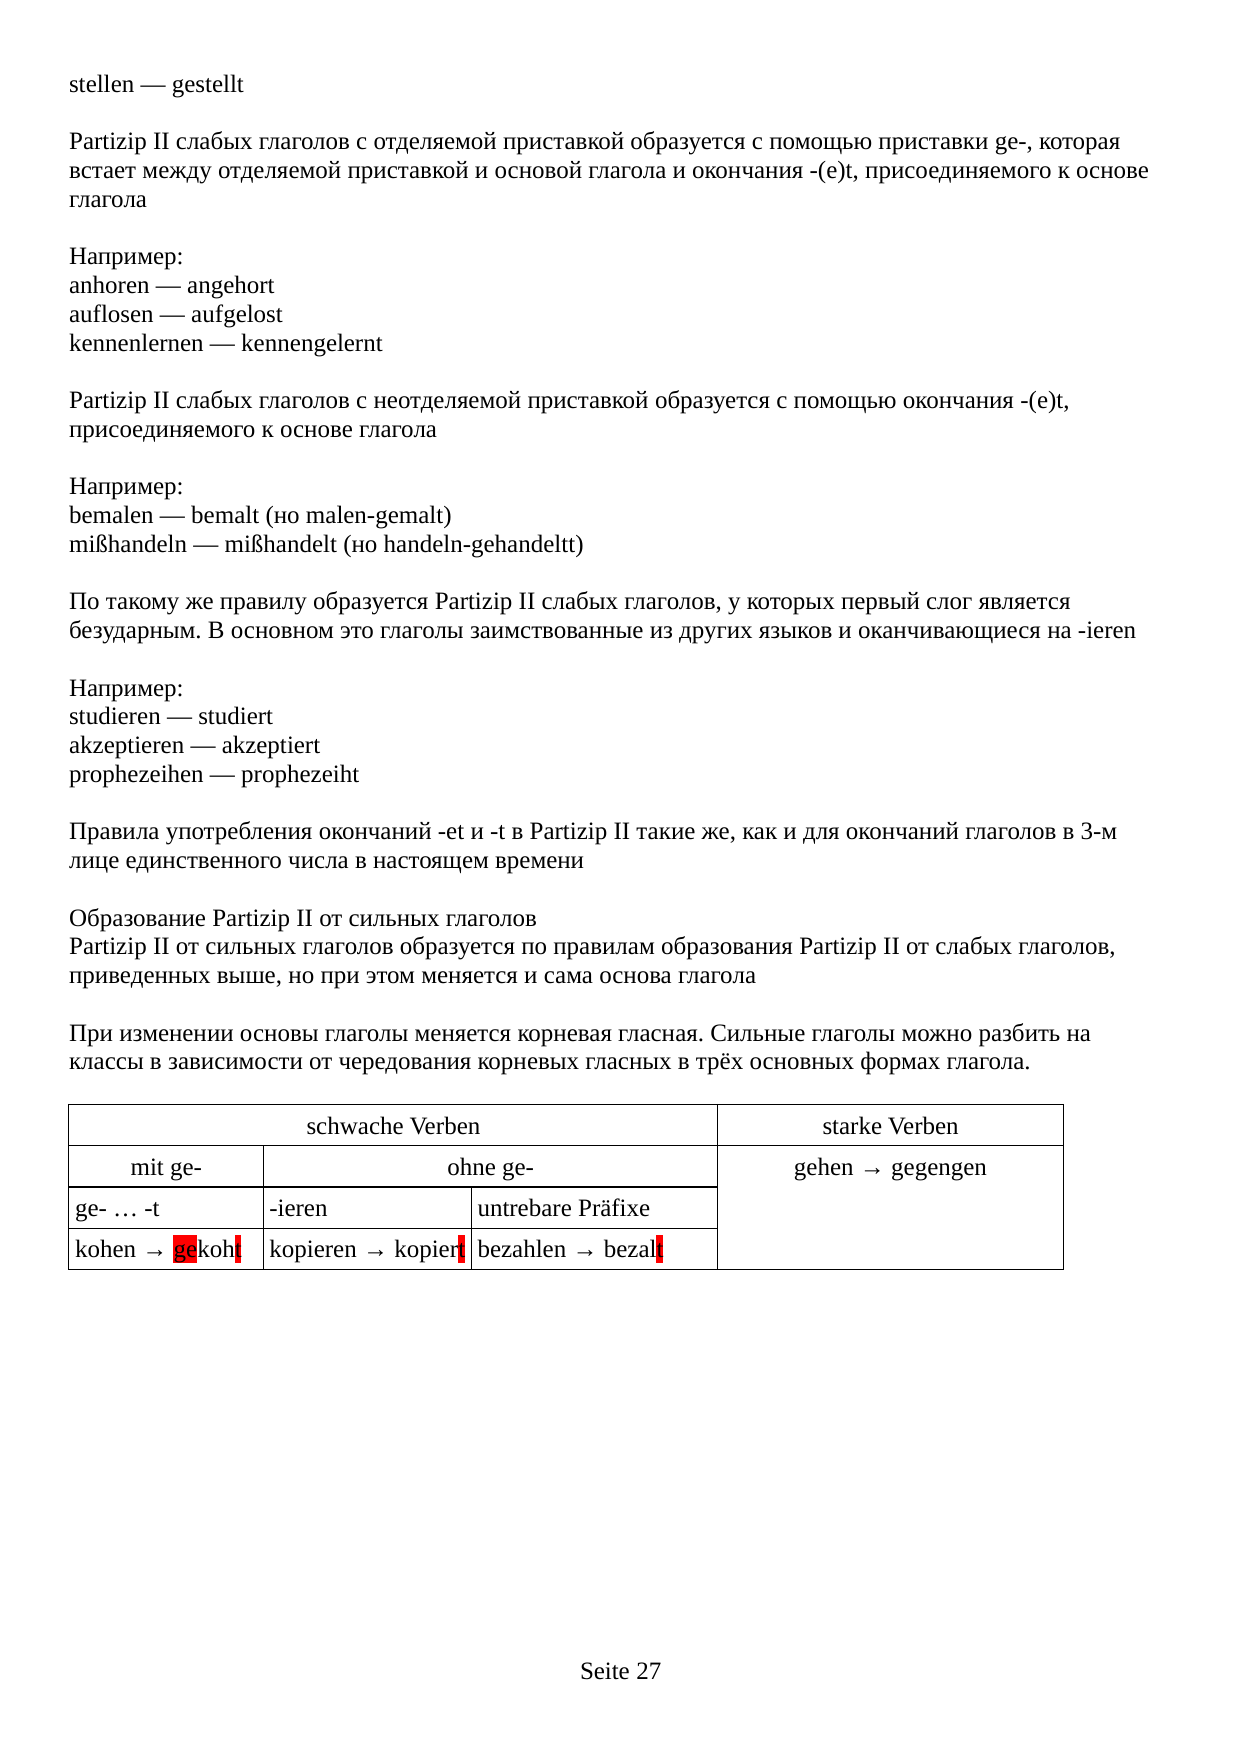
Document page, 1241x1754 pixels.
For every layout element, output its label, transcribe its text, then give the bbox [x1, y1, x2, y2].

table_cell -ieren [264, 1188, 471, 1228]
text auflosen — aufgelost [69, 299, 1172, 328]
text studieren — studiert [69, 701, 1172, 730]
text bemalen — bemalt (но malen-gemalt) [69, 500, 1172, 529]
text Правила употребления окончаний -et и -t в Partizip II такие же, как и для окончаний глаголов в 3-м лице единственного числа в настоящем времени [69, 816, 1172, 874]
table_cell bezahlen → bezalt [472, 1229, 717, 1269]
text При изменении основы глаголы меняется корневая гласная. Сильные глаголы можно разбить на классы в зависимости от чередования корневых гласных в трёх основных формах глагола. [69, 1018, 1172, 1075]
text stellen — gestellt [69, 69, 1172, 98]
text Например: [69, 673, 1172, 701]
text По такому же правилу образуется Partizip II слабых глаголов, у которых первый слог является безударным. В основном это глаголы заимствованные из других языков и оканчивающиеся на -ieren [69, 586, 1172, 644]
text prophezeihen — prophezeiht [69, 759, 1172, 788]
table_cell mit ge- [69, 1146, 263, 1186]
text mißhandeln — mißhandelt (но handeln-gehandeltt) [69, 529, 1172, 558]
text Например: [69, 471, 1172, 500]
text akzeptieren — akzeptiert [69, 730, 1172, 759]
table_cell ohne ge- [264, 1146, 717, 1186]
table_cell kohen → gekoht [69, 1229, 263, 1269]
text Например: [69, 241, 1172, 270]
text Partizip II слабых глаголов с неотделяемой приставкой образуется с помощью окончания -(e)t, присоединяемого к основе глагола [69, 385, 1172, 443]
text Partizip II от сильных глаголов образуется по правилам образования Partizip II от слабых глаголов, приведенных выше, но при этом меняется и сама основа глагола [69, 931, 1172, 989]
table_header starke Verben [718, 1105, 1063, 1145]
text anhoren — angehort [69, 270, 1172, 299]
table_cell kopieren → kopiert [264, 1229, 471, 1269]
text Образование Partizip II от сильных глаголов [69, 903, 1172, 931]
table_cell untrebare Präfixe [472, 1188, 717, 1228]
table_cell gehen → gegengen [718, 1146, 1063, 1269]
table_header schwache Verben [69, 1105, 717, 1145]
text kennenlernen — kennengelernt [69, 328, 1172, 356]
table_cell ge- … -t [69, 1188, 263, 1228]
text Partizip II слабых глаголов с отделяемой приставкой образуется с помощью приставки ge-, которая встает между отделяемой приставкой и основой глагола и окончания -(e)t, присоединяемого к основе глагола [69, 126, 1172, 213]
